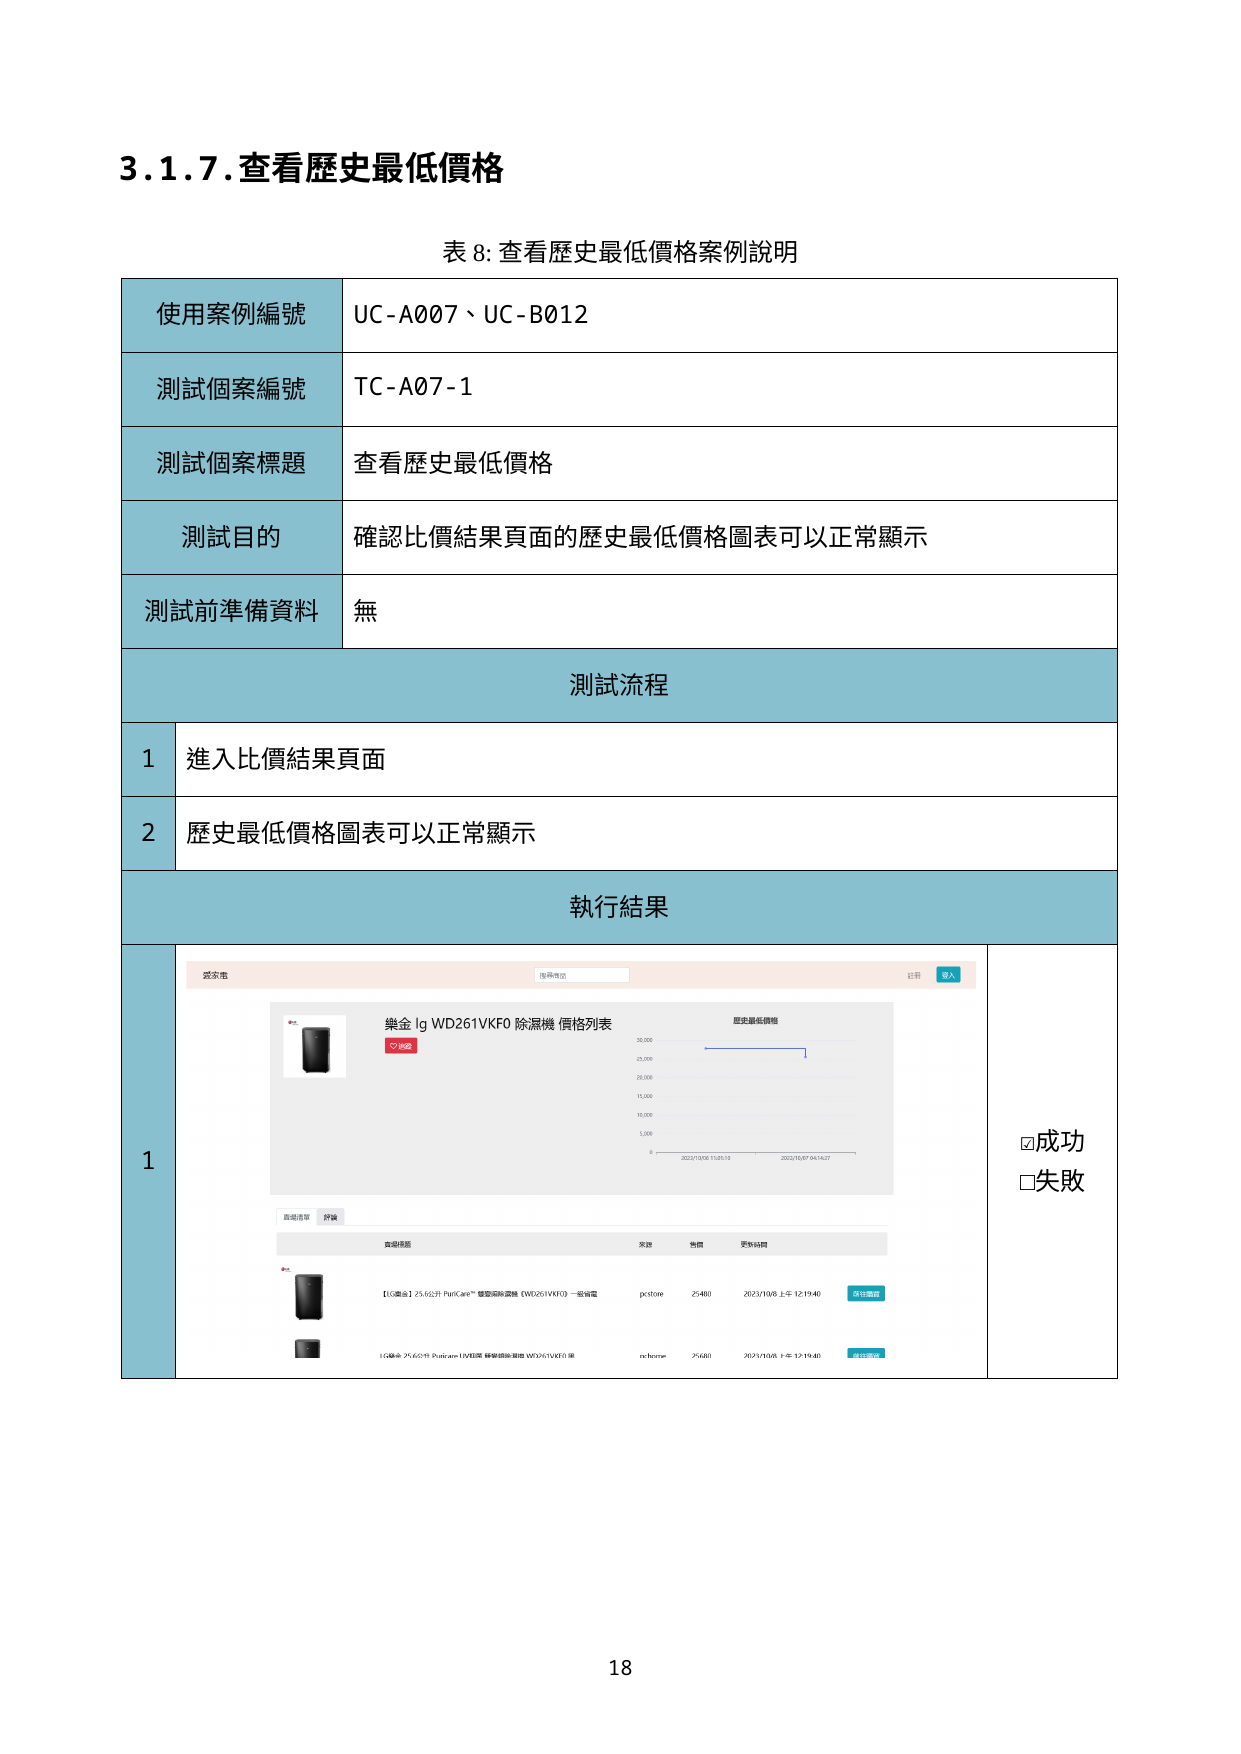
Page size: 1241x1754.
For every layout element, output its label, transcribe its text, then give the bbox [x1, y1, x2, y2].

table_cell 確認比價結果頁面的歷史最低價格圖表可以正常顯示 [343, 501, 1117, 574]
table_cell 歷史最低價格圖表可以正常顯示 [176, 797, 1117, 870]
table_cell 測試個案標題 [122, 427, 342, 500]
subtitle 3.1.7.查看歷史最低價格 [118, 142, 1122, 190]
table_cell 執行結果 [122, 871, 1117, 944]
table_cell 測試流程 [122, 649, 1117, 722]
table_cell 測試前準備資料 [122, 575, 342, 648]
text 表 8: 查看歷史最低價格案例說明 [118, 233, 1122, 269]
table_cell 查看歷史最低價格 [343, 427, 1117, 500]
table_cell 2 [122, 797, 175, 870]
table_header UC-A007、UC-B012 [343, 279, 1117, 352]
table_cell 進入比價結果頁面 [176, 723, 1117, 796]
table_cell 1 [122, 723, 175, 796]
table_cell ☑成功 □失敗 [988, 945, 1117, 1378]
table_cell 無 [343, 575, 1117, 648]
table_cell 1 [122, 945, 175, 1378]
table_header 使用案例編號 [122, 279, 342, 352]
table_cell [176, 945, 987, 1378]
table_cell 測試目的 [122, 501, 342, 574]
picture [186, 961, 977, 1358]
table_cell TC-A07-1 [343, 353, 1117, 426]
table_cell 測試個案編號 [122, 353, 342, 426]
